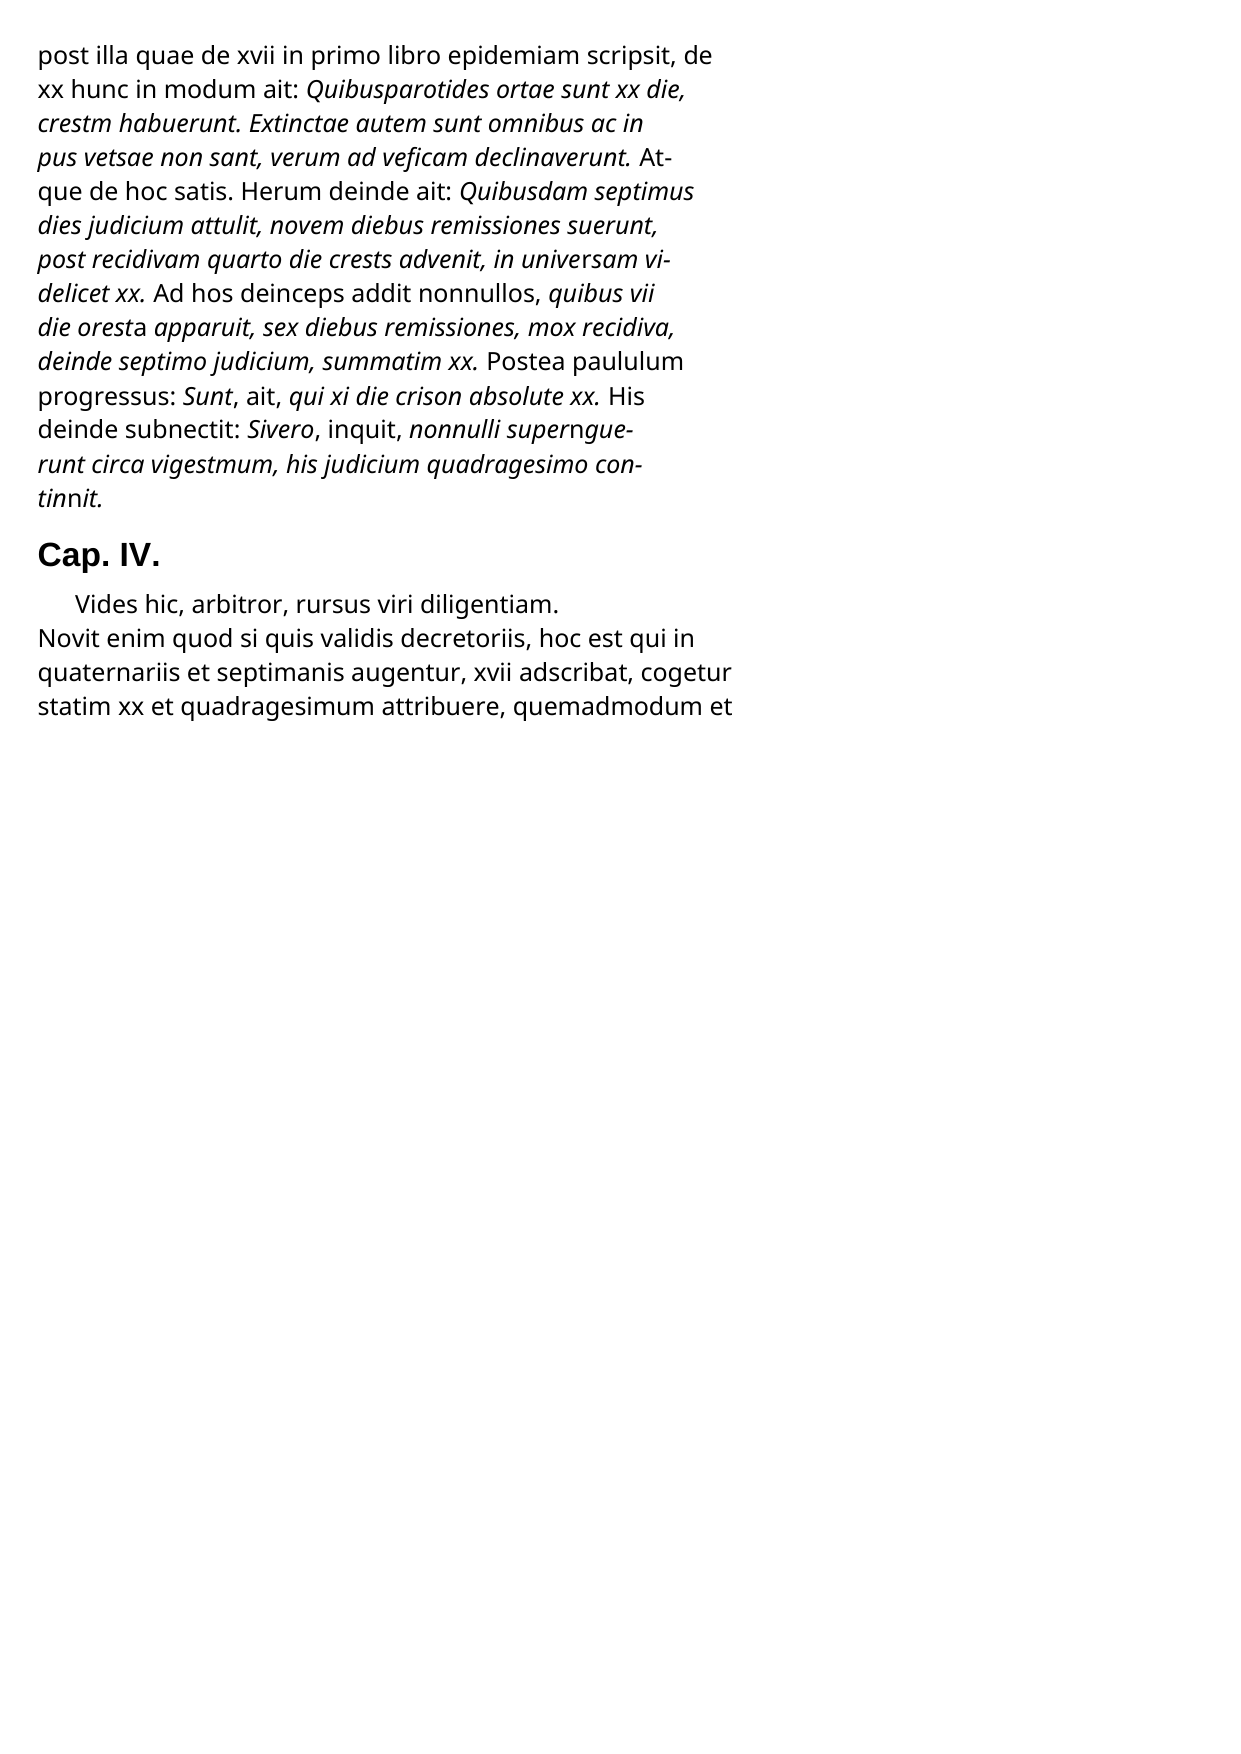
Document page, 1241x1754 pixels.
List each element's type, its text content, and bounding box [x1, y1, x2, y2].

text Vides hic, arbitror, rursus viri diligentiam. Novit enim quod si quis validis decretoriis, hoc est qui in quaternariis et septimanis augentur, xvii adscribat, cogetur statim xx et quadragesimum attribuere, quemadmodum et [37, 586, 1203, 723]
text post illa quae de xvii in primo libro epidemiam scripsit, de xx hunc in modum ait: Quibusparotides ortae sunt xx die, crestm habuerunt. Extinctae autem sunt omnibus ac in pus vetsae non sant, verum ad veficam declinaverunt. At- que de hoc satis. Herum deinde ait: Quibusdam septimus dies judicium attulit, novem diebus remissiones suerunt, post recidivam quarto die crests advenit, in universam vi- delicet xx. Ad hos deinceps addit nonnullos, quibus vii die oresta apparuit, sex diebus remissiones, mox recidiva, deinde septimo judicium, summatim xx. Postea paululum progressus: Sunt, ait, qui xi die crison absolute xx. His deinde subnectit: Sivero, inquit, nonnulli superngue- runt circa vigestmum, his judicium quadragesimo con- tinnit. [37, 37, 1203, 514]
subtitle Cap. IV. [37, 535, 1203, 574]
